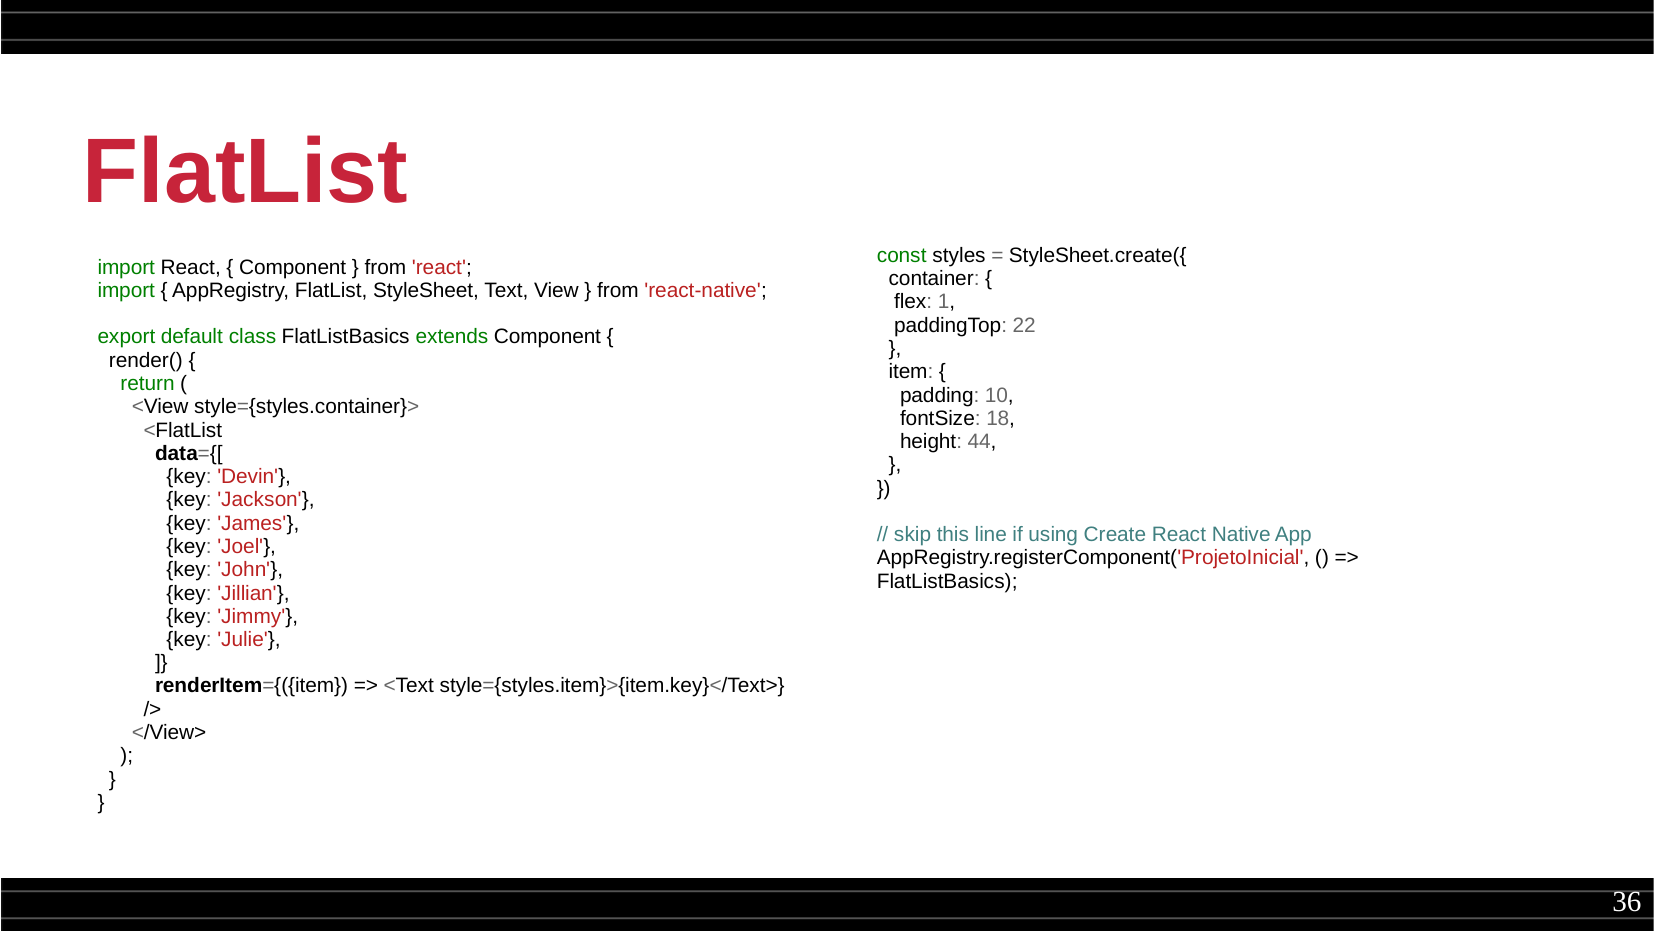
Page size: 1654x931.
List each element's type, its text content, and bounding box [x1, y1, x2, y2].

title FlatList [82, 92, 1571, 249]
picture [1, 878, 1654, 931]
picture [1, 0, 1654, 54]
text_box const styles = StyleSheet.create({ container: { flex: 1, paddingTop: 22 }, item: { padding: 10, fontSize: 18, height: 44, }, }) // skip this line if using Create React Native App AppRegistry.registerComponent('ProjetoInicial', () => FlatListBasics); [862, 236, 1512, 624]
text_box import React, { Component } from 'react'; import { AppRegistry, FlatList, StyleSheet, Text, View } from 'react-native'; export default class FlatListBasics extends Component { render() { return ( <View style={styles.container}> <FlatList data={[ {key: 'Devin'}, {key: 'Jackson'}, {key: 'James'}, {key: 'Joel'}, {key: 'John'}, {key: 'Jillian'}, {key: 'Jimmy'}, {key: 'Julie'}, ]} renderItem={({item}) => <Text style={styles.item}>{item.key}</Text>} /> </View> ); } } [82, 248, 839, 822]
